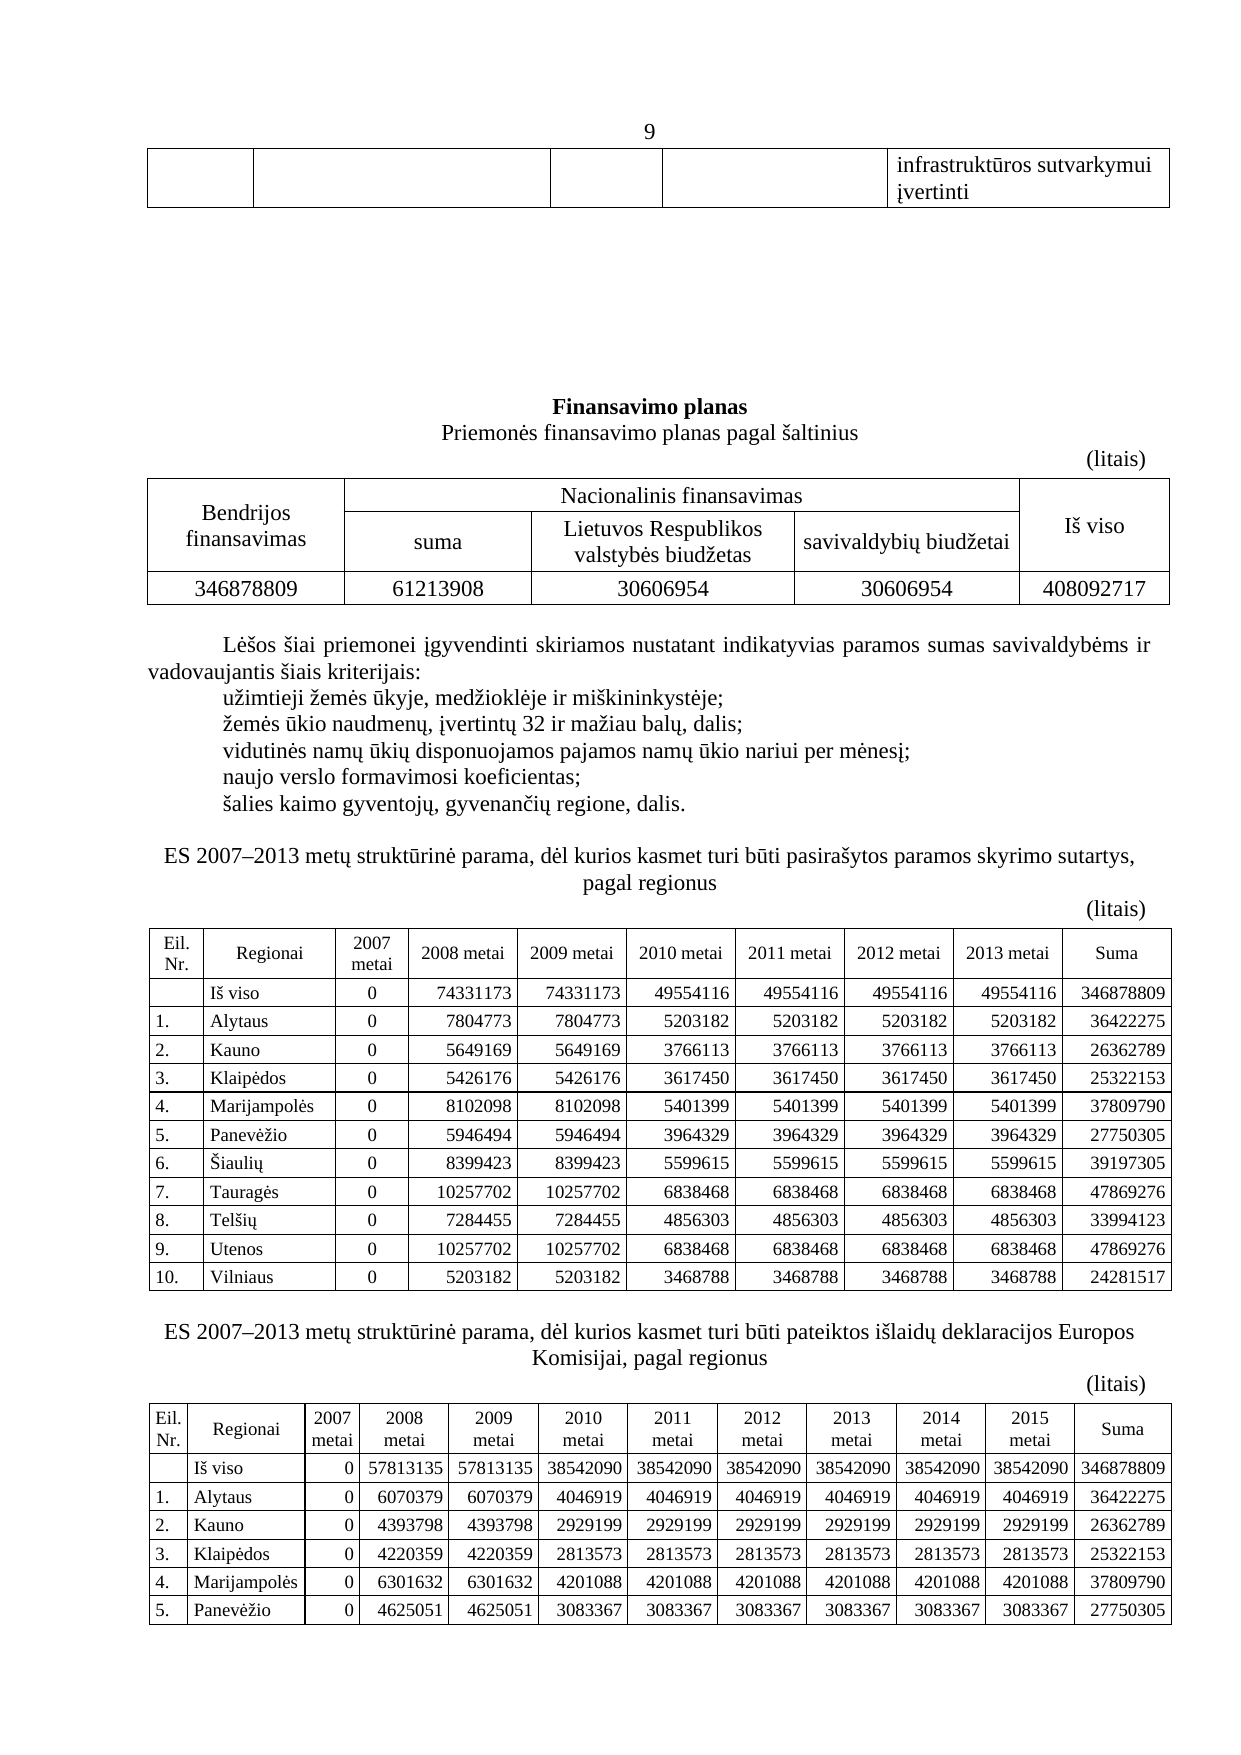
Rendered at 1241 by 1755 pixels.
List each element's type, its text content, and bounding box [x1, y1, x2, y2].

table_cell 4046919 [628, 1483, 717, 1510]
table_header Suma [1063, 929, 1171, 978]
text (litais) [148, 445, 1152, 472]
table_cell 7284455 [518, 1206, 626, 1233]
table_cell 1. [150, 1007, 203, 1034]
table_cell 3617450 [845, 1064, 953, 1091]
table_cell 38542090 [807, 1454, 896, 1482]
table_cell 0 [306, 1568, 359, 1595]
table_cell 6070379 [449, 1483, 538, 1510]
table_header 2009 metai [449, 1404, 538, 1453]
table_cell 0 [336, 1206, 408, 1233]
table_cell 4046919 [807, 1483, 896, 1510]
table_header 2012 metai [718, 1404, 806, 1453]
table_cell 3766113 [736, 1036, 844, 1063]
text naujo verslo formavimosi koeficientas; [148, 763, 1152, 789]
table_cell Kauno [188, 1511, 304, 1538]
table_cell 4201088 [807, 1568, 896, 1595]
table_cell 6838468 [845, 1178, 953, 1205]
table_cell 0 [336, 1121, 408, 1148]
table_cell 3766113 [845, 1036, 953, 1063]
table_cell 3964329 [954, 1121, 1062, 1148]
table_cell Kauno [204, 1036, 335, 1063]
table_cell 2929199 [628, 1511, 717, 1538]
table_cell 26362789 [1075, 1511, 1171, 1538]
table_cell 27750305 [1063, 1121, 1171, 1148]
text užimtieji žemės ūkyje, medžioklėje ir miškininkystėje; [148, 684, 1152, 711]
table_cell 3468788 [627, 1263, 735, 1290]
table_header Nacionalinis finansavimas [345, 479, 1019, 511]
table_cell 4. [150, 1568, 187, 1595]
table_cell 5649169 [518, 1036, 626, 1063]
table_cell 408092717 [1020, 572, 1169, 604]
table_cell 49554116 [954, 979, 1062, 1006]
table_cell savivaldybių biudžetai [795, 512, 1019, 571]
table_cell 4393798 [360, 1511, 448, 1538]
table_cell 3468788 [736, 1263, 844, 1290]
table_cell Panevėžio [204, 1121, 335, 1148]
table_cell 37809790 [1075, 1568, 1171, 1595]
table_cell 0 [336, 1149, 408, 1177]
table_cell 5599615 [736, 1149, 844, 1177]
table_cell 2929199 [897, 1511, 985, 1538]
table_cell 10257702 [518, 1178, 626, 1205]
table_cell 8102098 [518, 1093, 626, 1120]
table_cell 25322153 [1063, 1064, 1171, 1091]
table_cell 3083367 [628, 1596, 717, 1624]
table_cell 3964329 [627, 1121, 735, 1148]
table_cell 6301632 [449, 1568, 538, 1595]
table_cell 5946494 [518, 1121, 626, 1148]
table_cell 0 [336, 1007, 408, 1034]
table_cell 2929199 [539, 1511, 627, 1538]
table_cell 5203182 [518, 1263, 626, 1290]
table_cell 5203182 [845, 1007, 953, 1034]
table_cell 10. [150, 1263, 203, 1290]
table_cell 36422275 [1063, 1007, 1171, 1034]
table_cell 3766113 [954, 1036, 1062, 1063]
table_cell 3468788 [954, 1263, 1062, 1290]
table_cell 30606954 [532, 572, 794, 604]
text ES 2007–2013 metų struktūrinė parama, dėl kurios kasmet turi būti pasirašytos paramos skyrimo sutartys, pagal regionus [148, 842, 1152, 895]
table_cell 6838468 [845, 1235, 953, 1262]
table_cell 6. [150, 1149, 203, 1177]
table_header Regionai [188, 1404, 304, 1453]
table_cell 2813573 [897, 1540, 985, 1567]
table_header 2011 metai [736, 929, 844, 978]
table_cell 2. [150, 1511, 187, 1538]
table_header Suma [1075, 1404, 1171, 1453]
table_cell 0 [306, 1483, 359, 1510]
table_cell Telšių [204, 1206, 335, 1233]
table_cell 4201088 [986, 1568, 1074, 1595]
table_cell 8102098 [409, 1093, 517, 1120]
table_cell 37809790 [1063, 1093, 1171, 1120]
table_cell 5203182 [736, 1007, 844, 1034]
table_cell infrastruktūros sutvarkymui įvertinti [888, 149, 1169, 207]
table_cell 2813573 [718, 1540, 806, 1567]
table_cell 1. [150, 1483, 187, 1510]
table_cell 38542090 [628, 1454, 717, 1482]
table_cell 0 [306, 1540, 359, 1567]
table_cell 5203182 [627, 1007, 735, 1034]
table_cell 6838468 [954, 1178, 1062, 1205]
table_cell 74331173 [409, 979, 517, 1006]
table_cell 39197305 [1063, 1149, 1171, 1177]
table_cell 5649169 [409, 1036, 517, 1063]
table_cell Iš viso [204, 979, 335, 1006]
table_cell 4201088 [897, 1568, 985, 1595]
table_cell Marijampolės [204, 1093, 335, 1120]
table_cell 4393798 [449, 1511, 538, 1538]
table_cell Lietuvos Respublikos valstybės biudžetas [532, 512, 794, 571]
table_cell 5946494 [409, 1121, 517, 1148]
table_cell Vilniaus [204, 1263, 335, 1290]
table_cell [150, 979, 203, 1006]
table_cell 4. [150, 1093, 203, 1120]
table_header Regionai [204, 929, 335, 978]
table_cell 3766113 [627, 1036, 735, 1063]
text žemės ūkio naudmenų, įvertintų 32 ir mažiau balų, dalis; [148, 711, 1152, 737]
table_cell 49554116 [845, 979, 953, 1006]
table_header Eil. Nr. [150, 1404, 187, 1453]
table_cell 2813573 [539, 1540, 627, 1567]
table_cell 5599615 [954, 1149, 1062, 1177]
table_header 2008 metai [409, 929, 517, 978]
table_cell 10257702 [409, 1235, 517, 1262]
table_cell 346878809 [1075, 1454, 1171, 1482]
table_cell 5599615 [845, 1149, 953, 1177]
table_cell [150, 1454, 187, 1482]
table_cell suma [345, 512, 531, 571]
table_cell 2813573 [986, 1540, 1074, 1567]
table_cell 6838468 [627, 1178, 735, 1205]
text Priemonės finansavimo planas pagal šaltinius [148, 419, 1152, 445]
table_header 2010 metai [627, 929, 735, 978]
table_cell 26362789 [1063, 1036, 1171, 1063]
table_cell 3083367 [539, 1596, 627, 1624]
table_cell [148, 149, 253, 207]
table_cell 5401399 [627, 1093, 735, 1120]
table_cell 49554116 [627, 979, 735, 1006]
text ES 2007–2013 metų struktūrinė parama, dėl kurios kasmet turi būti pateiktos išlaidų deklaracijos Europos Komisijai, pagal regionus [148, 1318, 1152, 1371]
table_cell 4220359 [360, 1540, 448, 1567]
table_cell Tauragės [204, 1178, 335, 1205]
table_header 2013 metai [807, 1404, 896, 1453]
text Finansavimo planas [148, 393, 1152, 419]
text šalies kaimo gyventojų, gyvenančių regione, dalis. [148, 789, 1152, 816]
table_cell 346878809 [148, 572, 344, 604]
table_cell 2. [150, 1036, 203, 1063]
table_cell 5401399 [736, 1093, 844, 1120]
text Lėšos šiai priemonei įgyvendinti skiriamos nustatant indikatyvias paramos sumas savivaldybėms ir vadovaujantis šiais kriterijais: [148, 631, 1152, 684]
table_cell 5599615 [627, 1149, 735, 1177]
table_header 2013 metai [954, 929, 1062, 978]
table_cell 3617450 [627, 1064, 735, 1091]
table_cell 6838468 [954, 1235, 1062, 1262]
table_cell 74331173 [518, 979, 626, 1006]
table_cell 0 [336, 1093, 408, 1120]
table_cell [254, 149, 550, 207]
table_cell 3. [150, 1540, 187, 1567]
table_cell 4220359 [449, 1540, 538, 1567]
table_cell 3083367 [807, 1596, 896, 1624]
table_cell 4856303 [954, 1206, 1062, 1233]
text (litais) [148, 1371, 1152, 1397]
table_cell 49554116 [736, 979, 844, 1006]
table_cell Šiaulių [204, 1149, 335, 1177]
table_header 2011 metai [628, 1404, 717, 1453]
table_cell 6070379 [360, 1483, 448, 1510]
table_cell 2929199 [986, 1511, 1074, 1538]
table_cell 4201088 [539, 1568, 627, 1595]
table_cell Utenos [204, 1235, 335, 1262]
table_cell 4046919 [897, 1483, 985, 1510]
table_cell Alytaus [188, 1483, 304, 1510]
table_cell 5203182 [409, 1263, 517, 1290]
table_cell 5. [150, 1121, 203, 1148]
table_cell Klaipėdos [204, 1064, 335, 1091]
table_header Bendrijos finansavimas [148, 479, 344, 571]
text (litais) [148, 895, 1152, 921]
table_cell 0 [336, 1064, 408, 1091]
table_cell 346878809 [1063, 979, 1171, 1006]
table_cell 30606954 [795, 572, 1019, 604]
table_cell 4046919 [718, 1483, 806, 1510]
table_cell 0 [306, 1596, 359, 1624]
table_cell [663, 149, 887, 207]
table_cell 61213908 [345, 572, 531, 604]
table_cell 4046919 [539, 1483, 627, 1510]
table_cell 2929199 [718, 1511, 806, 1538]
table_cell Alytaus [204, 1007, 335, 1034]
table_header 2010 metai [539, 1404, 627, 1453]
table_cell 4625051 [449, 1596, 538, 1624]
table_cell 25322153 [1075, 1540, 1171, 1567]
table_cell 0 [306, 1511, 359, 1538]
table_cell 7804773 [409, 1007, 517, 1034]
table_cell 5401399 [954, 1093, 1062, 1120]
table_cell 4201088 [628, 1568, 717, 1595]
table_cell 3617450 [736, 1064, 844, 1091]
table_cell 3617450 [954, 1064, 1062, 1091]
table_cell 38542090 [986, 1454, 1074, 1482]
table_header 2014 metai [897, 1404, 985, 1453]
table_cell 24281517 [1063, 1263, 1171, 1290]
table_cell 0 [336, 1263, 408, 1290]
table_cell 57813135 [360, 1454, 448, 1482]
table_cell 47869276 [1063, 1178, 1171, 1205]
table_cell 0 [336, 979, 408, 1006]
table_cell 4856303 [736, 1206, 844, 1233]
table_cell 6838468 [627, 1235, 735, 1262]
table_cell 2929199 [807, 1511, 896, 1538]
table_cell 3468788 [845, 1263, 953, 1290]
table_cell 5426176 [518, 1064, 626, 1091]
table_cell 3964329 [736, 1121, 844, 1148]
table_cell 3. [150, 1064, 203, 1091]
table_cell Panevėžio [188, 1596, 304, 1624]
table_cell 4201088 [718, 1568, 806, 1595]
table_cell 38542090 [539, 1454, 627, 1482]
table_cell Klaipėdos [188, 1540, 304, 1567]
table_cell 7804773 [518, 1007, 626, 1034]
table_cell 0 [336, 1178, 408, 1205]
table_cell 3083367 [718, 1596, 806, 1624]
table_cell 57813135 [449, 1454, 538, 1482]
table_cell 5. [150, 1596, 187, 1624]
table_cell 6301632 [360, 1568, 448, 1595]
table_cell 4856303 [627, 1206, 735, 1233]
table_cell 47869276 [1063, 1235, 1171, 1262]
table_cell 3964329 [845, 1121, 953, 1148]
table_header 2009 metai [518, 929, 626, 978]
table_cell 27750305 [1075, 1596, 1171, 1624]
table_cell 6838468 [736, 1235, 844, 1262]
table_header 2007 metai [306, 1404, 359, 1453]
table_cell 8399423 [409, 1149, 517, 1177]
table_cell 6838468 [736, 1178, 844, 1205]
table_cell 33994123 [1063, 1206, 1171, 1233]
text vidutinės namų ūkių disponuojamos pajamos namų ūkio nariui per mėnesį; [148, 737, 1152, 763]
table_cell 4625051 [360, 1596, 448, 1624]
table_cell [551, 149, 662, 207]
table_cell 4856303 [845, 1206, 953, 1233]
table_header 2015 metai [986, 1404, 1074, 1453]
table_cell 38542090 [718, 1454, 806, 1482]
table_cell Marijampolės [188, 1568, 304, 1595]
table_cell 10257702 [409, 1178, 517, 1205]
table_cell 38542090 [897, 1454, 985, 1482]
table_cell 0 [306, 1454, 359, 1482]
table_cell 36422275 [1075, 1483, 1171, 1510]
table_cell 7. [150, 1178, 203, 1205]
table_cell 5426176 [409, 1064, 517, 1091]
table_cell 3083367 [986, 1596, 1074, 1624]
table_header 2007 metai [336, 929, 408, 978]
table_header Eil. Nr. [150, 929, 203, 978]
table_cell 9. [150, 1235, 203, 1262]
table_cell 3083367 [897, 1596, 985, 1624]
table_cell Iš viso [188, 1454, 304, 1482]
table_cell 8399423 [518, 1149, 626, 1177]
table_cell 2813573 [628, 1540, 717, 1567]
table_cell 5401399 [845, 1093, 953, 1120]
table_cell 0 [336, 1036, 408, 1063]
table_header Iš viso [1020, 479, 1169, 571]
table_cell 7284455 [409, 1206, 517, 1233]
table_cell 10257702 [518, 1235, 626, 1262]
table_cell 8. [150, 1206, 203, 1233]
table_cell 5203182 [954, 1007, 1062, 1034]
table_cell 0 [336, 1235, 408, 1262]
table_header 2012 metai [845, 929, 953, 978]
table_cell 2813573 [807, 1540, 896, 1567]
table_cell 4046919 [986, 1483, 1074, 1510]
table_header 2008 metai [360, 1404, 448, 1453]
